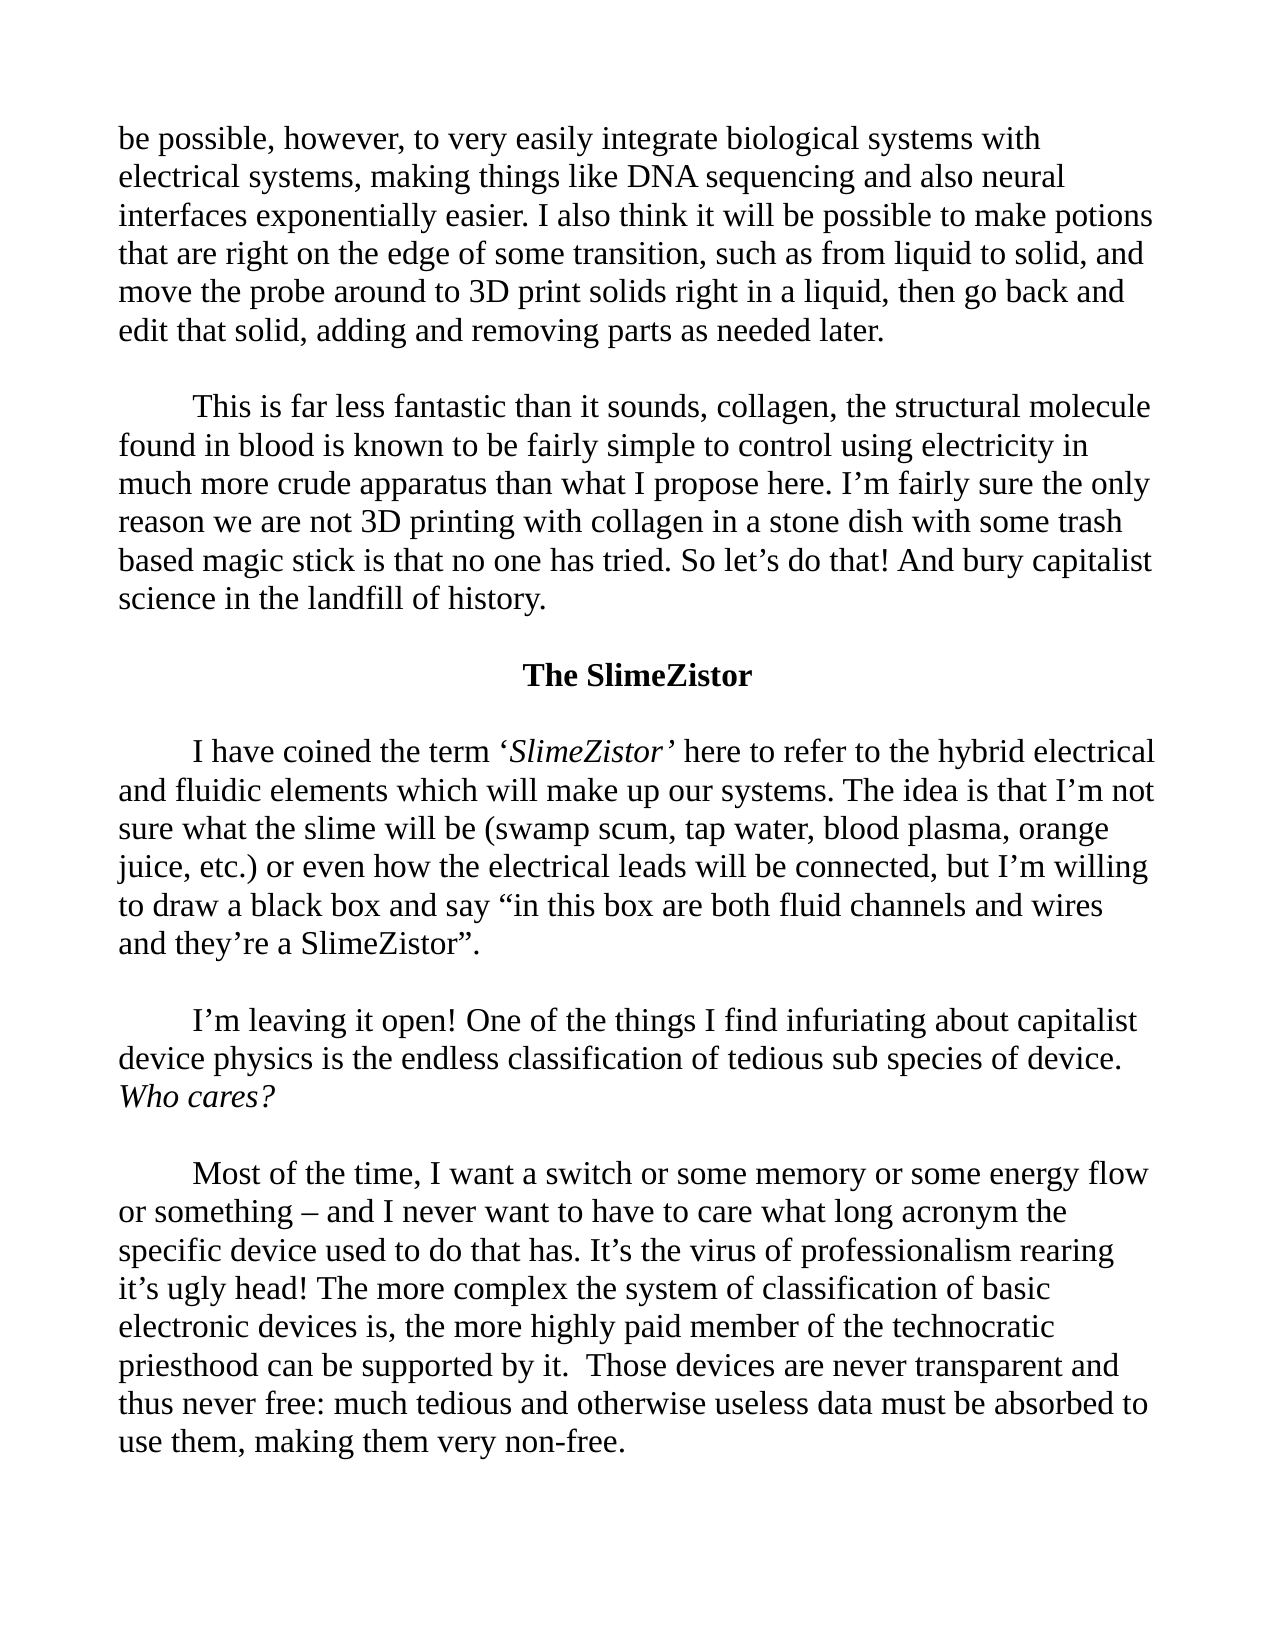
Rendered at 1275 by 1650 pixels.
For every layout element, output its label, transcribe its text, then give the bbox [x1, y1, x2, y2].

text Most of the time, I want a switch or some memory or some energy flow or something – and I never want to have to care what long acronym the specific device used to do that has. It’s the virus of professionalism rearing it’s ugly head! The more complex the system of classification of basic electronic devices is, the more highly paid member of the technocratic priesthood can be supported by it. Those devices are never transparent and thus never free: much tedious and otherwise useless data must be absorbed to use them, making them very non-free. [118, 1153, 1157, 1460]
text be possible, however, to very easily integrate biological systems with electrical systems, making things like DNA sequencing and also neural interfaces exponentially easier. I also think it will be possible to make potions that are right on the edge of some transition, such as from liquid to solid, and move the probe around to 3D print solids right in a liquid, then go back and edit that solid, adding and removing parts as needed later. [118, 118, 1157, 348]
text The SlimeZistor [118, 655, 1157, 693]
text I have coined the term ‘SlimeZistor’ here to refer to the hybrid electrical and fluidic elements which will make up our systems. The idea is that I’m not sure what the slime will be (swamp scum, tap water, blood plasma, orange juice, etc.) or even how the electrical leads will be connected, but I’m willing to draw a black box and say “in this box are both fluid channels and wires and they’re a SlimeZistor”. [118, 731, 1157, 961]
text This is far less fantastic than it sounds, collagen, the structural molecule found in blood is known to be fairly simple to control using electricity in much more crude apparatus than what I propose here. I’m fairly sure the only reason we are not 3D printing with collagen in a stone dish with some trash based magic stick is that no one has tried. So let’s do that! And bury capitalist science in the landfill of history. [118, 386, 1157, 616]
text I’m leaving it open! One of the things I find infuriating about capitalist device physics is the endless classification of tedious sub species of device. Who cares? [118, 1000, 1157, 1115]
